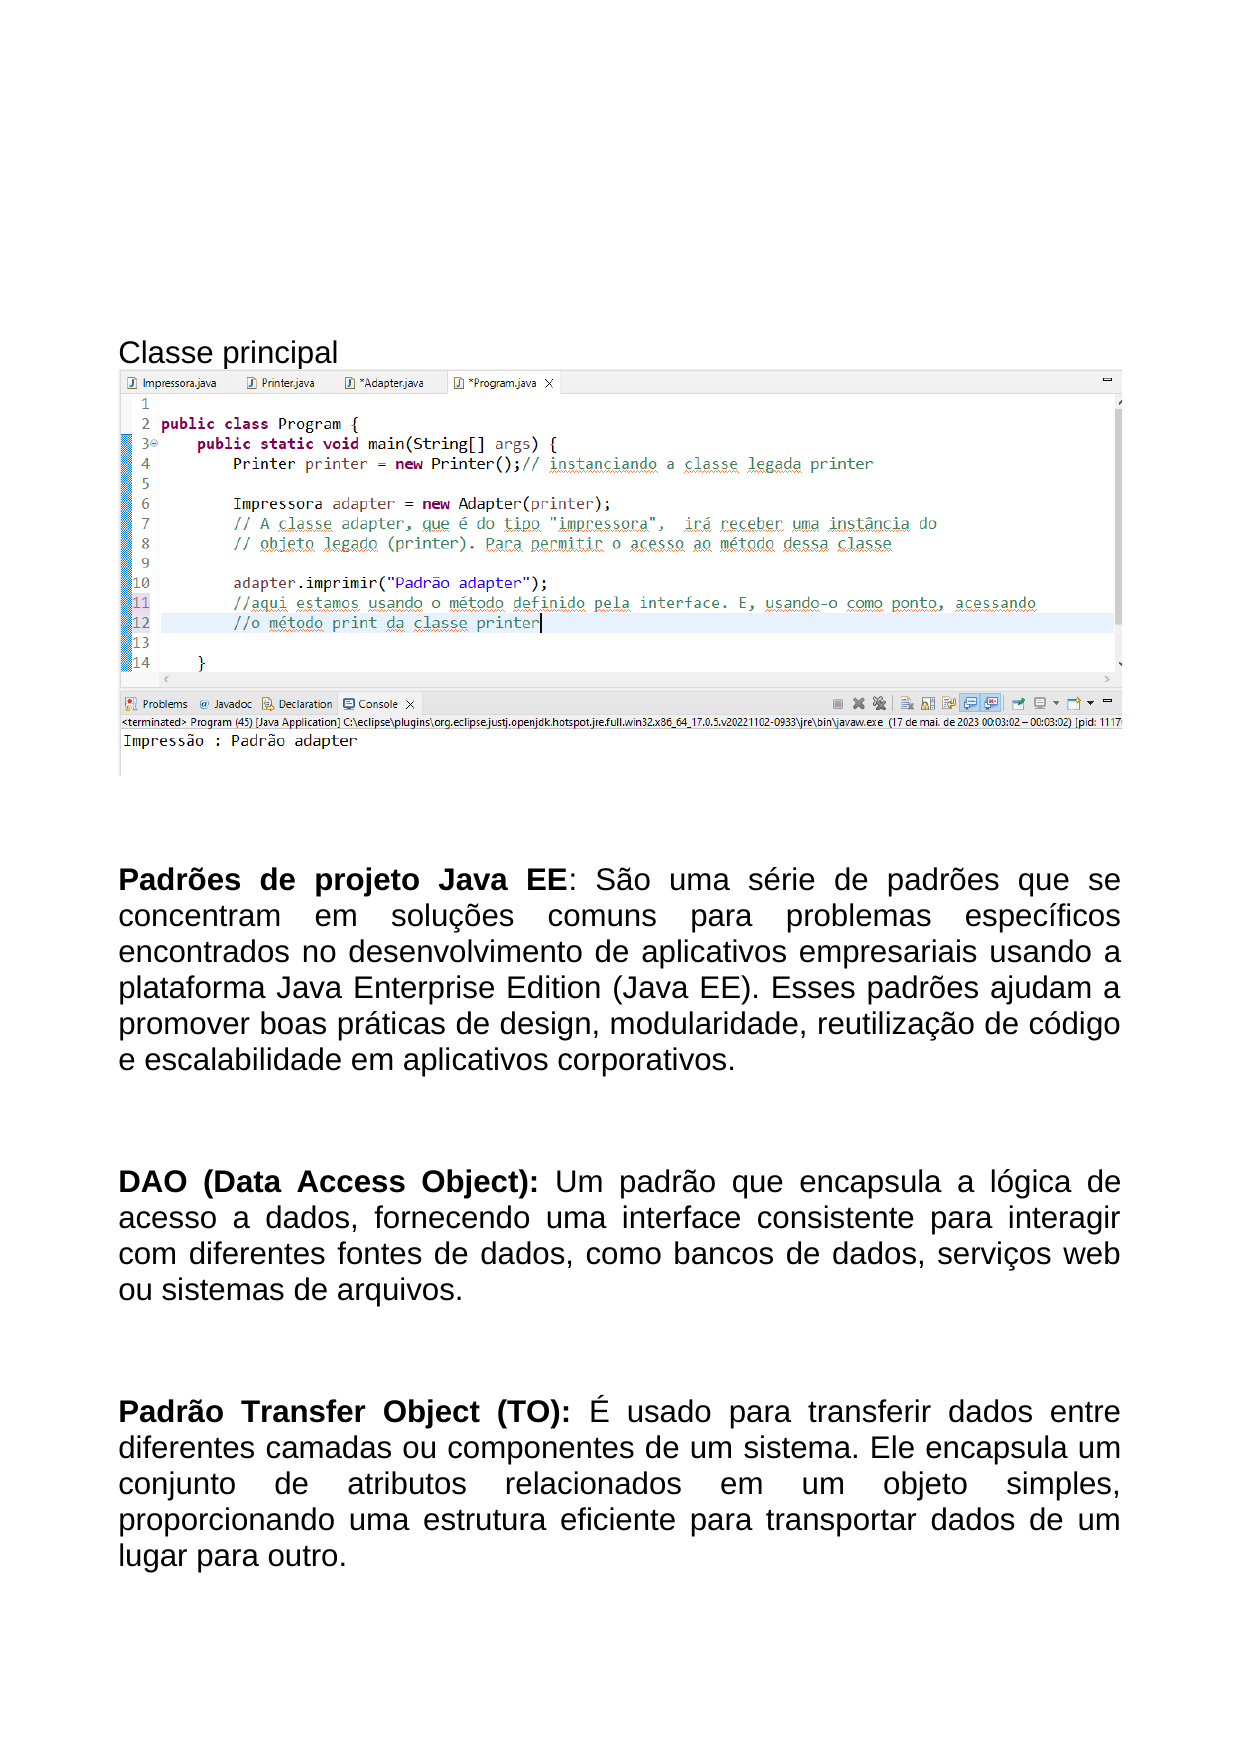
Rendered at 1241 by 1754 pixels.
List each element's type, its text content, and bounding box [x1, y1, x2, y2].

picture [118, 369, 1123, 776]
text DAO (Data Access Object): Um padrão que encapsula a lógica de acesso a dados, fornecendo uma interface consistente para interagir com diferentes fontes de dados, como bancos de dados, serviços web ou sistemas de arquivos. [118, 1163, 1122, 1307]
text Padrões de projeto Java EE: São uma série de padrões que se concentram em soluções comuns para problemas específicos encontrados no desenvolvimento de aplicativos empresariais usando a plataforma Java Enterprise Edition (Java EE). Esses padrões ajudam a promover boas práticas de design, modularidade, reutilização de código e escalabilidade em aplicativos corporativos. [118, 861, 1122, 1077]
text Padrão Transfer Object (TO): É usado para transferir dados entre diferentes camadas ou componentes de um sistema. Ele encapsula um conjunto de atributos relacionados em um objeto simples, proporcionando uma estrutura eficiente para transportar dados de um lugar para outro. [118, 1393, 1122, 1573]
text Classe principal [118, 334, 1122, 369]
